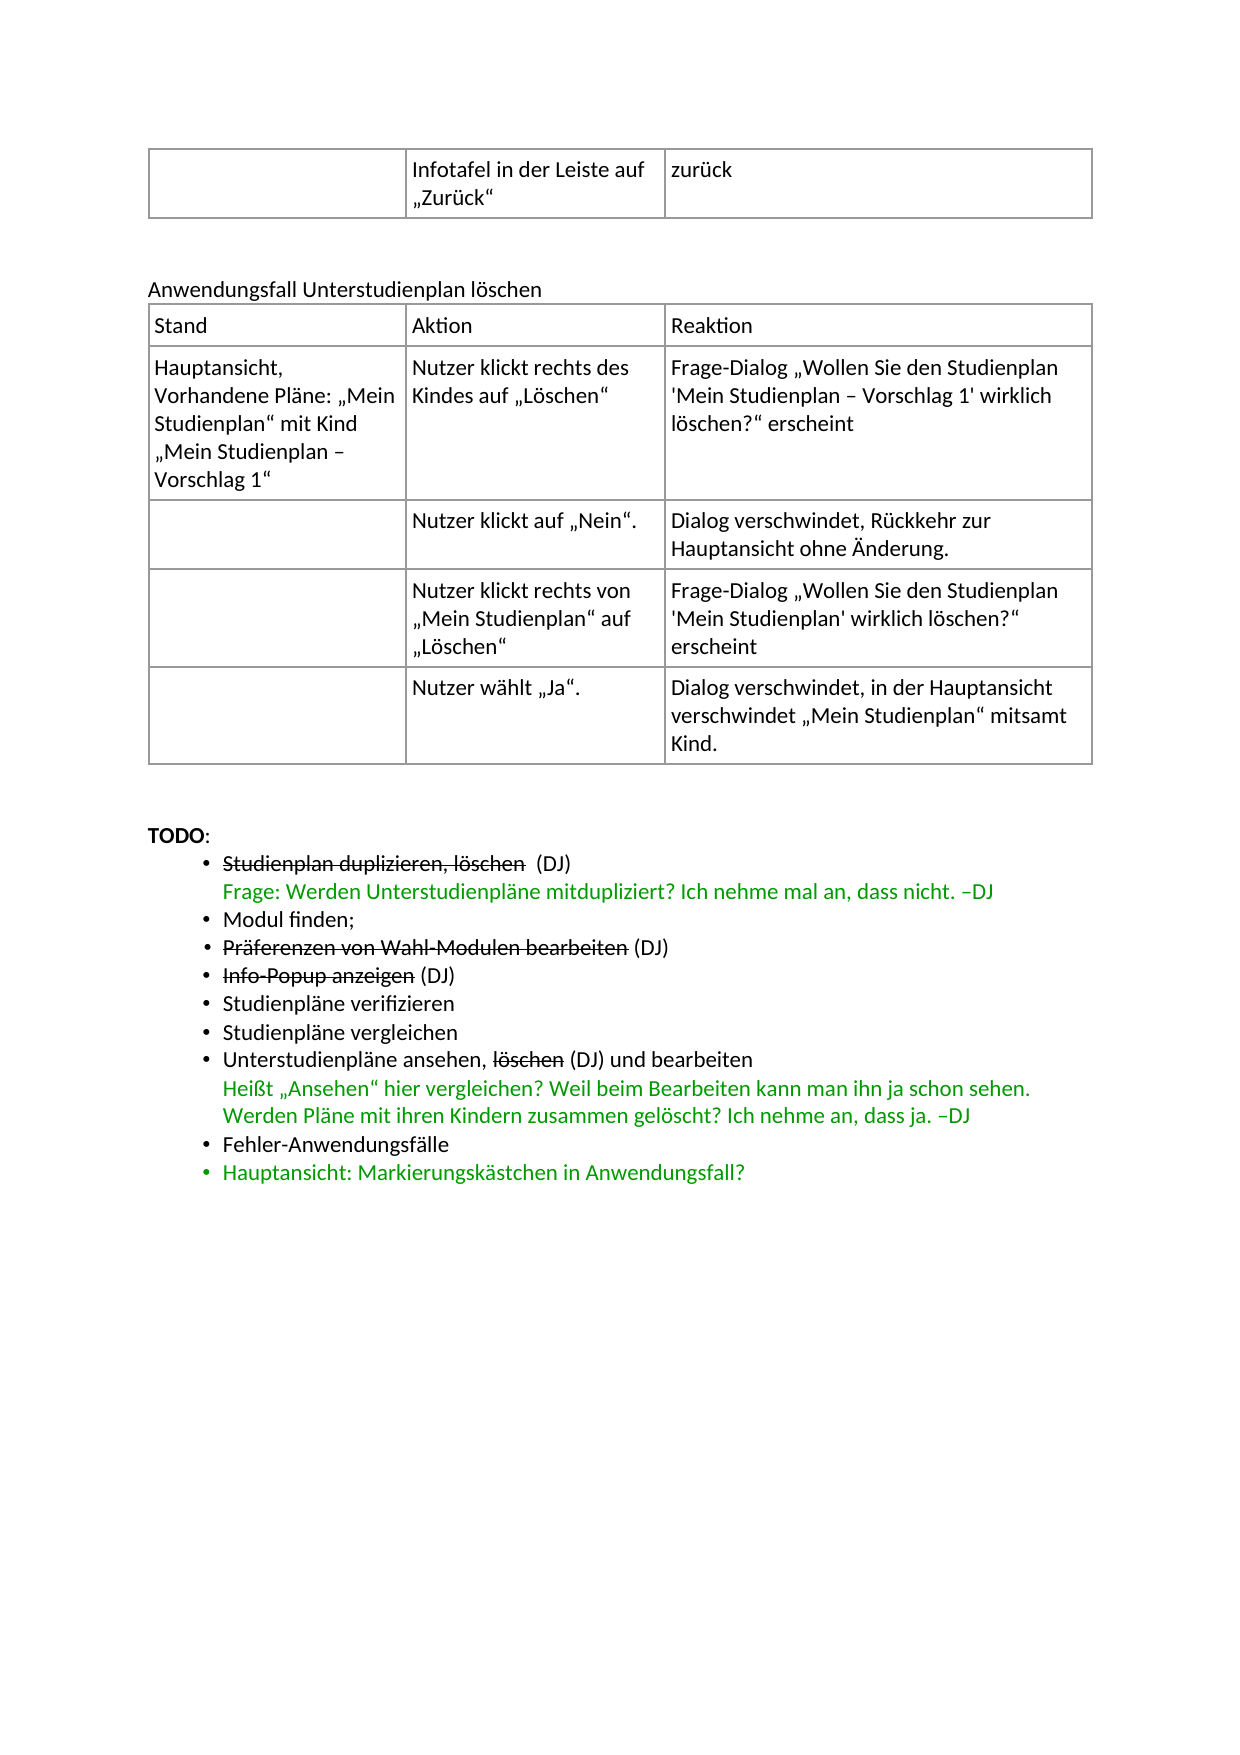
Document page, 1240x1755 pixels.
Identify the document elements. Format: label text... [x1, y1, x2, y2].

table_header Reaktion [666, 305, 1091, 345]
table_cell Nutzer klickt auf „Nein“. [407, 501, 664, 568]
list Studienplan duplizieren, löschen (DJ) Frage: Werden Unterstudienpläne mitdupliziert? Ich nehme mal an, dass nicht. –DJ [179, 849, 1092, 906]
table_cell [150, 668, 405, 763]
table_cell Frage-Dialog „Wollen Sie den Studienplan 'Mein Studienplan' wirklich löschen?“ erscheint [666, 570, 1091, 666]
list Studienpläne verifizieren [179, 989, 1092, 1018]
text TODO: [148, 821, 1092, 849]
table_cell Dialog verschwindet, Rückkehr zur Hauptansicht ohne Änderung. [666, 501, 1091, 568]
list Hauptansicht: Markierungskästchen in Anwendungsfall? [179, 1158, 1092, 1186]
table_cell Nutzer wählt „Ja“. [407, 668, 664, 763]
table_cell [150, 150, 405, 217]
list Info-Popup anzeigen (DJ) [179, 962, 1092, 989]
table_cell Nutzer klickt rechts des Kindes auf „Löschen“ [407, 347, 664, 498]
list Studienpläne vergleichen [179, 1018, 1092, 1046]
list Präferenzen von Wahl-Modulen bearbeiten (DJ) [179, 933, 1092, 962]
table_cell [150, 501, 405, 568]
table_cell Dialog verschwindet, in der Hauptansicht verschwindet „Mein Studienplan“ mitsamt Kind. [666, 668, 1091, 763]
table_cell Infotafel in der Leiste auf „Zurück“ [407, 150, 664, 217]
list Fehler-Anwendungsfälle [179, 1130, 1092, 1158]
table_cell Hauptansicht, Vorhandene Pläne: „Mein Studienplan“ mit Kind „Mein Studienplan – Vorschlag 1“ [150, 347, 405, 498]
table_cell Nutzer klickt rechts von „Mein Studienplan“ auf „Löschen“ [407, 570, 664, 666]
list Unterstudienpläne ansehen, löschen (DJ) und bearbeiten Heißt „Ansehen“ hier vergleichen? Weil beim Bearbeiten kann man ihn ja schon sehen. Werden Pläne mit ihren Kindern zusammen gelöscht? Ich nehme an, dass ja. –DJ [179, 1046, 1092, 1130]
table_cell [150, 570, 405, 666]
table_cell Frage-Dialog „Wollen Sie den Studienplan 'Mein Studienplan – Vorschlag 1' wirklich löschen?“ erscheint [666, 347, 1091, 498]
text Anwendungsfall Unterstudienplan löschen [148, 275, 1092, 303]
list Modul finden; [179, 906, 1092, 933]
table_header Stand [150, 305, 405, 345]
table_cell zurück [666, 150, 1091, 217]
table_header Aktion [407, 305, 664, 345]
